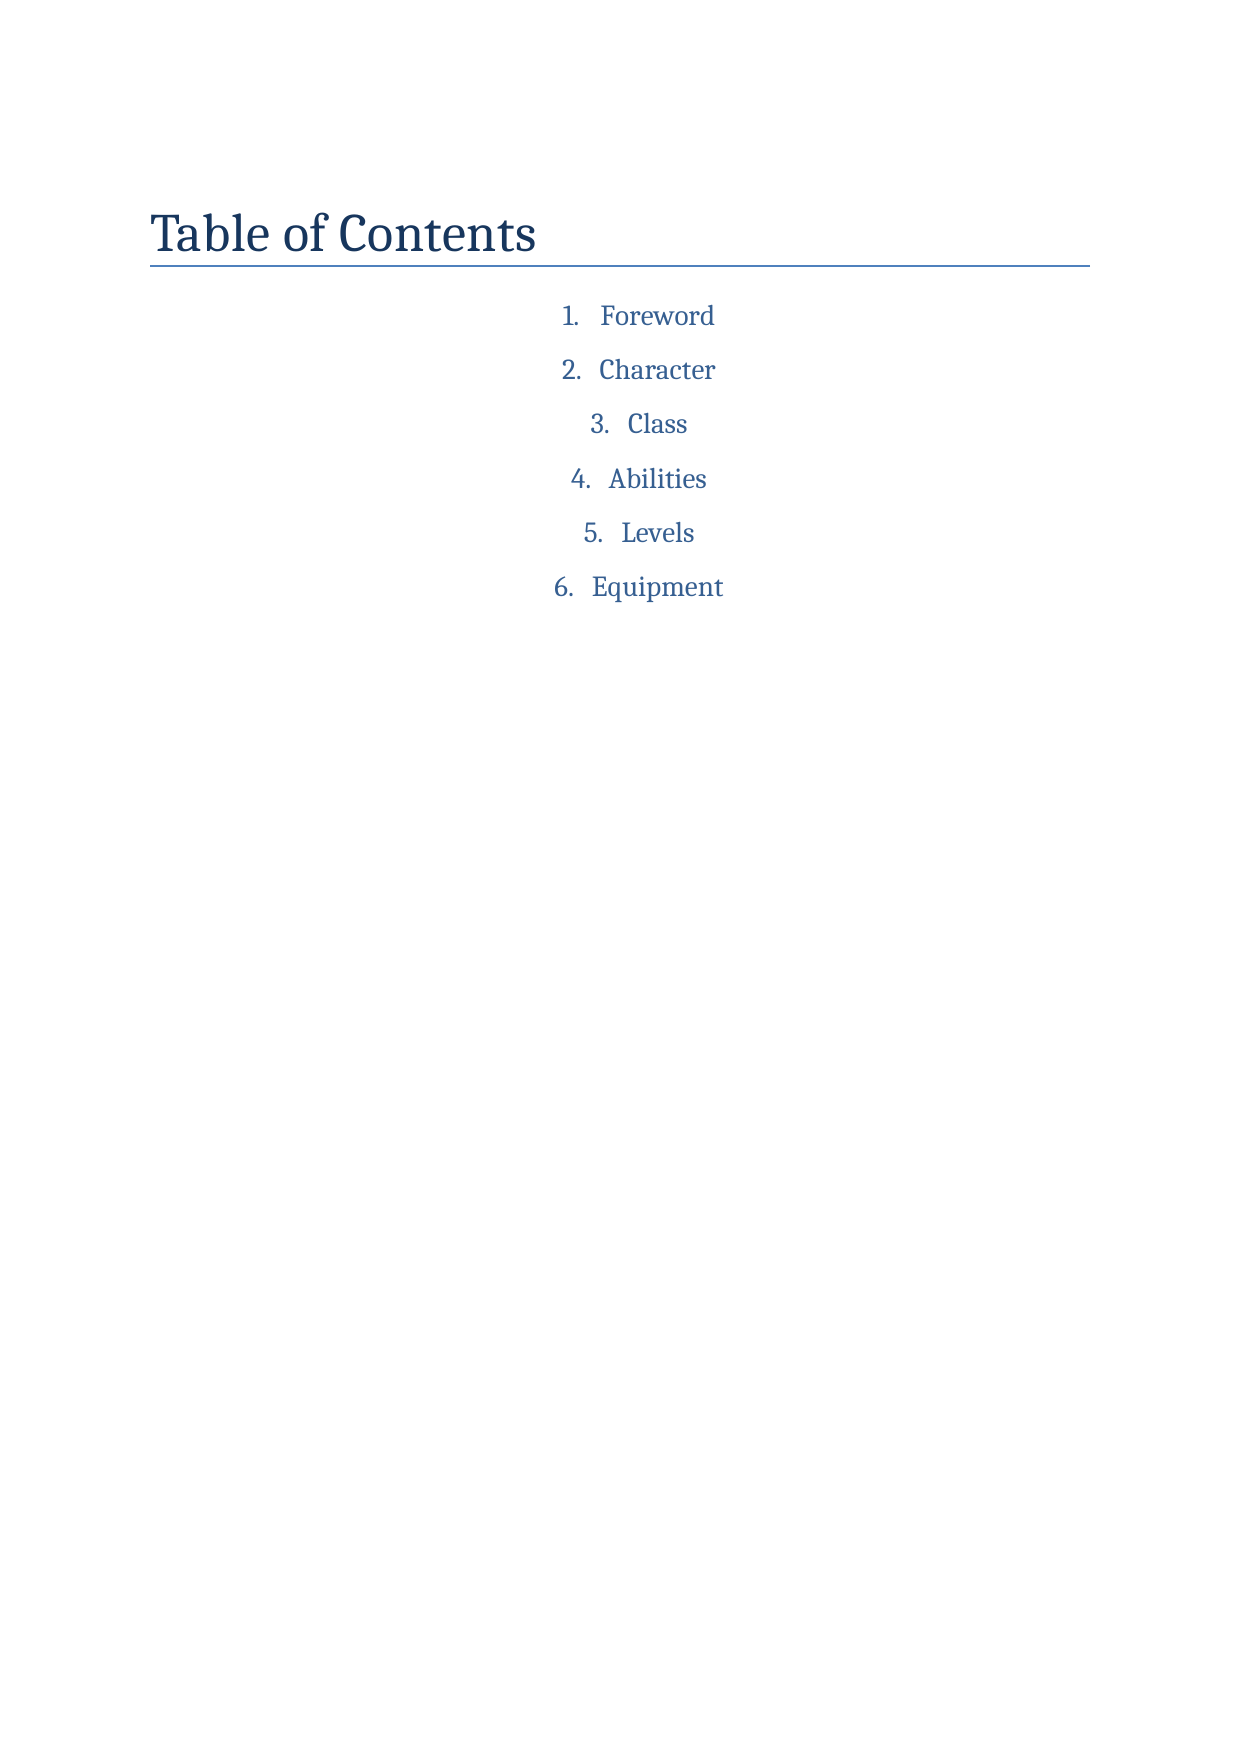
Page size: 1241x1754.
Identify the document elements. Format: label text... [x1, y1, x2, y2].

subtitle Levels [187, 516, 1090, 550]
subtitle Character [187, 353, 1090, 387]
title Table of Contents [150, 203, 1090, 265]
subtitle Abilities [187, 462, 1090, 495]
subtitle Equipment [187, 571, 1090, 604]
subtitle Foreword [187, 299, 1090, 332]
subtitle Class [187, 407, 1090, 441]
